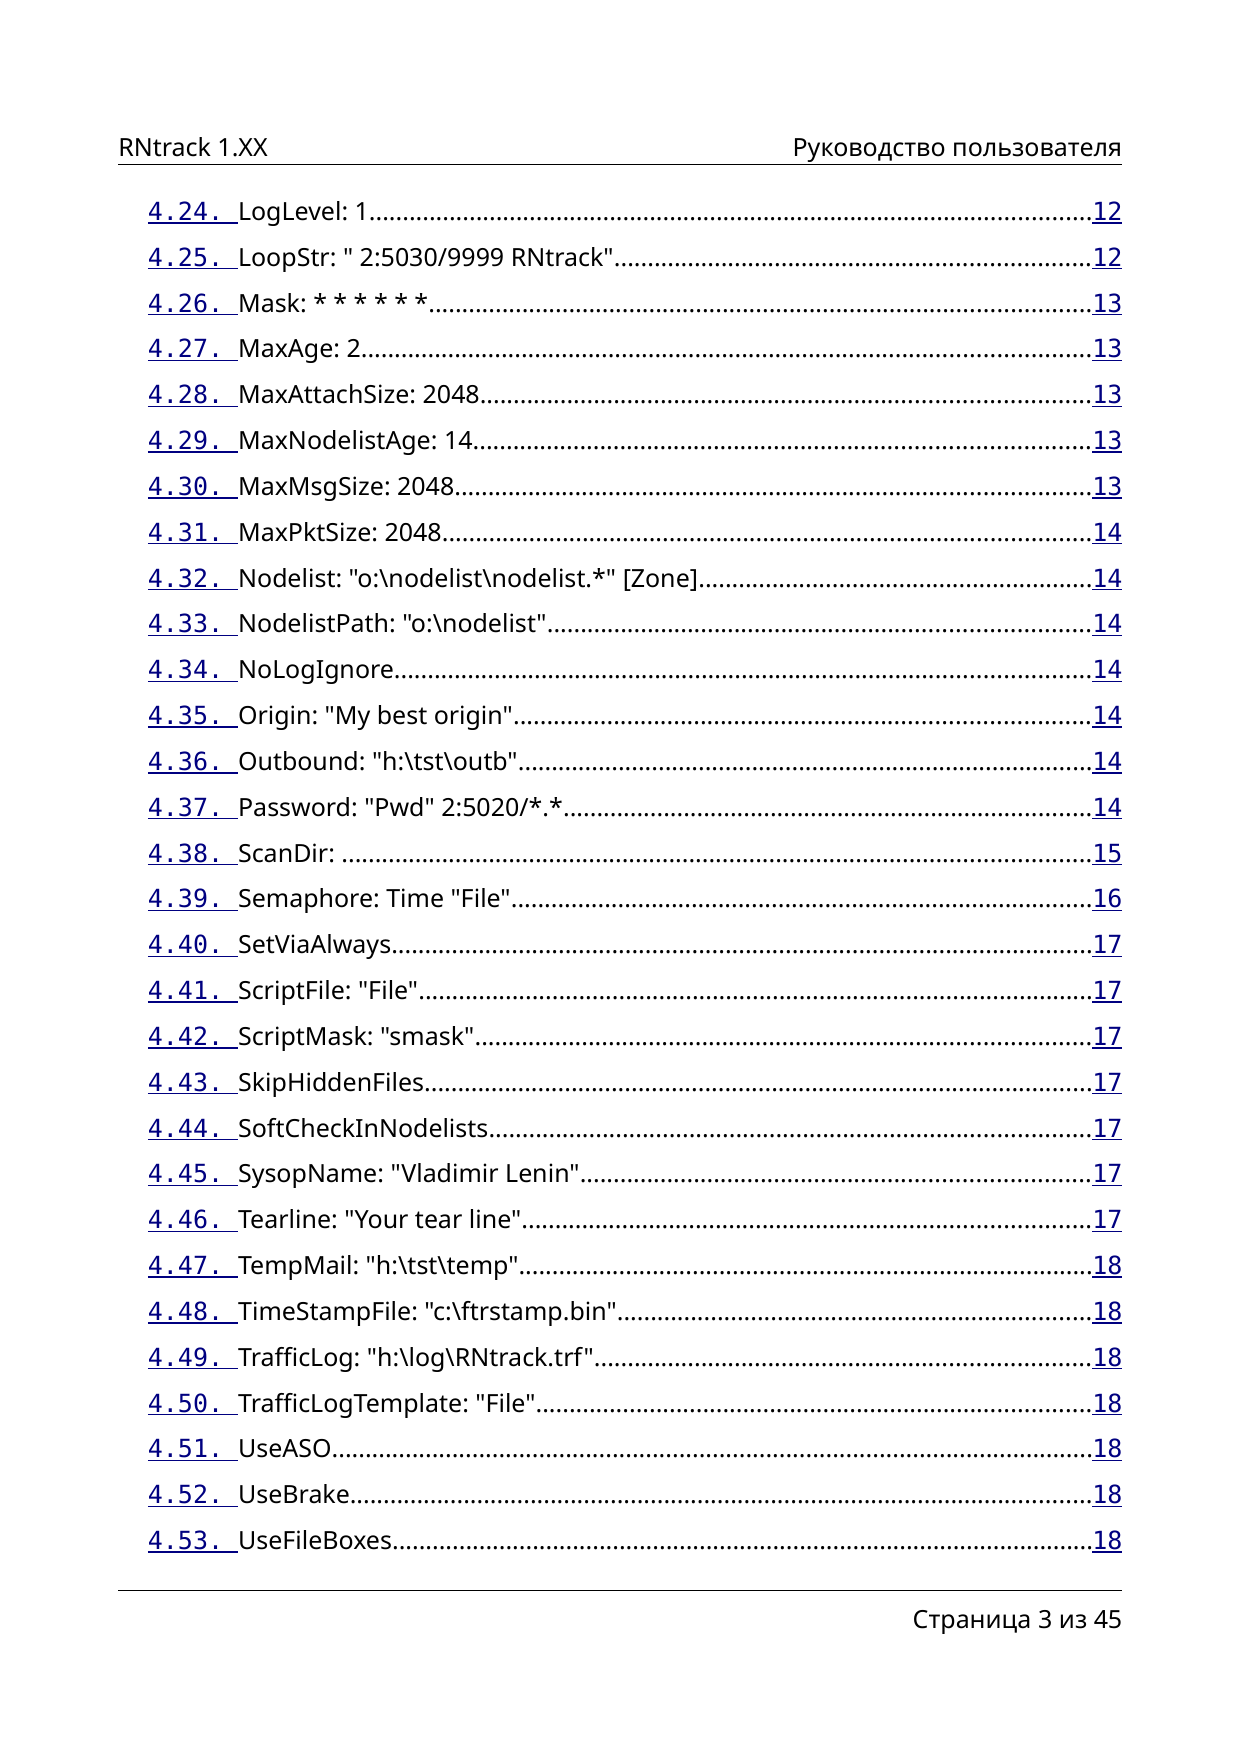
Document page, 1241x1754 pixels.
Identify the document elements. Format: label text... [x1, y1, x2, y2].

text 4.51. UseASO 18 [148, 1431, 1122, 1465]
text 4.41. ScriptFile: "File" 17 [148, 973, 1122, 1007]
text 4.48. TimeStampFile: "c:\ftrstamp.bin" 18 [148, 1293, 1122, 1328]
text 4.32. Nodelist: "o:\nodelist\nodelist.*" [Zone] 14 [148, 560, 1122, 594]
text 4.31. MaxPktSize: 2048 14 [148, 514, 1122, 548]
text 4.29. MaxNodelistAge: 14 13 [148, 423, 1122, 457]
text 4.47. TempMail: "h:\tst\temp" 18 [148, 1248, 1122, 1282]
text 4.44. SoftCheckInNodelists 17 [148, 1110, 1122, 1144]
text 4.38. ScanDir: ... 15 [148, 835, 1122, 869]
text 4.35. Origin: "My best origin" 14 [148, 698, 1122, 732]
text 4.25. LoopStr: " 2:5030/9999 RNtrack" 12 [148, 239, 1122, 273]
text 4.53. UseFileBoxes 18 [148, 1523, 1122, 1557]
text 4.40. SetViaAlways 17 [148, 927, 1122, 961]
text 4.42. ScriptMask: "smask" 17 [148, 1018, 1122, 1053]
text 4.46. Tearline: "Your tear line" 17 [148, 1202, 1122, 1236]
text 4.27. MaxAge: 2 13 [148, 331, 1122, 365]
text 4.37. Password: "Pwd" 2:5020/*.* 14 [148, 789, 1122, 823]
text 4.52. UseBrake 18 [148, 1477, 1122, 1511]
text 4.50. TrafficLogTemplate: "File" 18 [148, 1385, 1122, 1419]
text 4.36. Outbound: "h:\tst\outb" 14 [148, 743, 1122, 778]
text 4.26. Mask: * * * * * * 13 [148, 285, 1122, 319]
text 4.24. LogLevel: 1 12 [148, 193, 1122, 228]
text 4.28. MaxAttachSize: 2048 13 [148, 377, 1122, 411]
text 4.43. SkipHiddenFiles 17 [148, 1064, 1122, 1098]
text 4.45. SysopName: "Vladimir Lenin" 17 [148, 1156, 1122, 1190]
text 4.34. NoLogIgnore 14 [148, 652, 1122, 686]
text 4.33. NodelistPath: "o:\nodelist" 14 [148, 606, 1122, 640]
text 4.49. TrafficLog: "h:\log\RNtrack.trf" 18 [148, 1339, 1122, 1373]
text 4.39. Semaphore: Time "File" 16 [148, 881, 1122, 915]
text 4.30. MaxMsgSize: 2048 13 [148, 468, 1122, 503]
